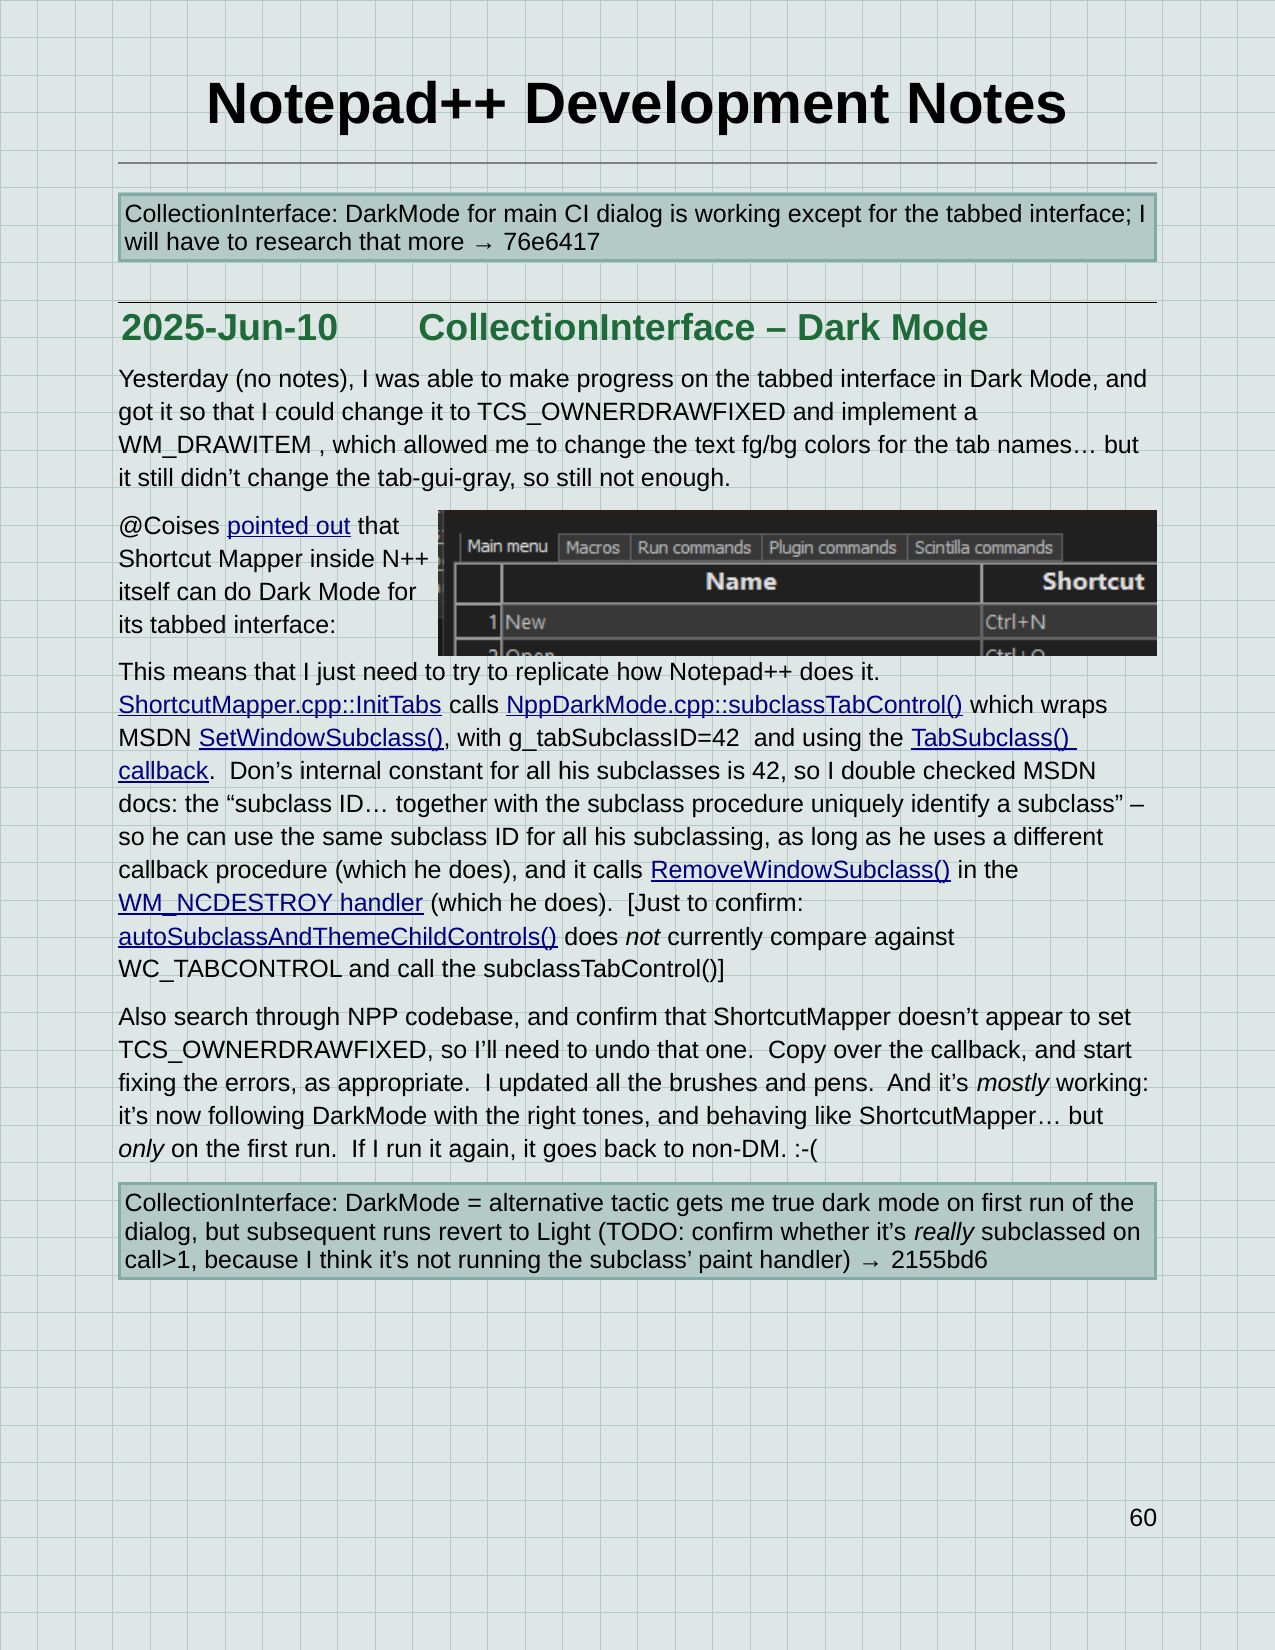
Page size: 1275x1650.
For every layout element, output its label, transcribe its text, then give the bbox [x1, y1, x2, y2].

picture [438, 510, 1157, 656]
text Also search through NPP codebase, and confirm that ShortcutMapper doesn’t appear to set TCS_OWNERDRAWFIXED, so I’ll need to undo that one. Copy over the callback, and start fixing the errors, as appropriate. I updated all the brushes and pens. And it’s mostly working: it’s now following DarkMode with the right tones, and behaving like ShortcutMapper… but only on the first run. If I run it again, it goes back to non-DM. :-( [118, 1002, 1157, 1163]
text This means that I just need to try to replicate how Notepad++ does it. ShortcutMapper.cpp::InitTabs calls NppDarkMode.cpp::subclassTabControl() which wraps MSDN SetWindowSubclass(), with g_tabSubclassID=42 and using the TabSubclass() callback. Don’s internal constant for all his subclasses is 42, so I double checked MSDN docs: the “subclass ID… together with the subclass procedure uniquely identify a subclass” – so he can use the same subclass ID for all his subclassing, as long as he uses a different callback procedure (which he does), and it calls RemoveWindowSubclass() in the WM_NCDESTROY handler (which he does). [Just to confirm: autoSubclassAndThemeChildControls() does not currently compare against WC_TABCONTROL and call the subclassTabControl()] [118, 657, 1157, 983]
subtitle 2025-Jun-10 CollectionInterface – Dark Mode [118, 303, 1157, 351]
text CollectionInterface: DarkMode for main CI dialog is working except for the tabbed interface; I will have to research that more → 76e6417 [121, 196, 1154, 259]
text CollectionInterface: DarkMode = alternative tactic gets me true dark mode on first run of the dialog, but subsequent runs revert to Light (TODO: confirm whether it’s really subclassed on call>1, because I think it’s not running the subclass’ paint handler) → 2155bd6 [121, 1185, 1154, 1277]
text Yesterday (no notes), I was able to make progress on the tabbed interface in Dark Mode, and got it so that I could change it to TCS_OWNERDRAWFIXED and implement a WM_DRAWITEM , which allowed me to change the text fg/bg colors for the tab names… but it still didn’t change the tab-gui-gray, so still not enough. [118, 364, 1157, 492]
text @Coises pointed out that Shortcut Mapper inside N++ itself can do Dark Mode for its tabbed interface: [118, 511, 438, 638]
